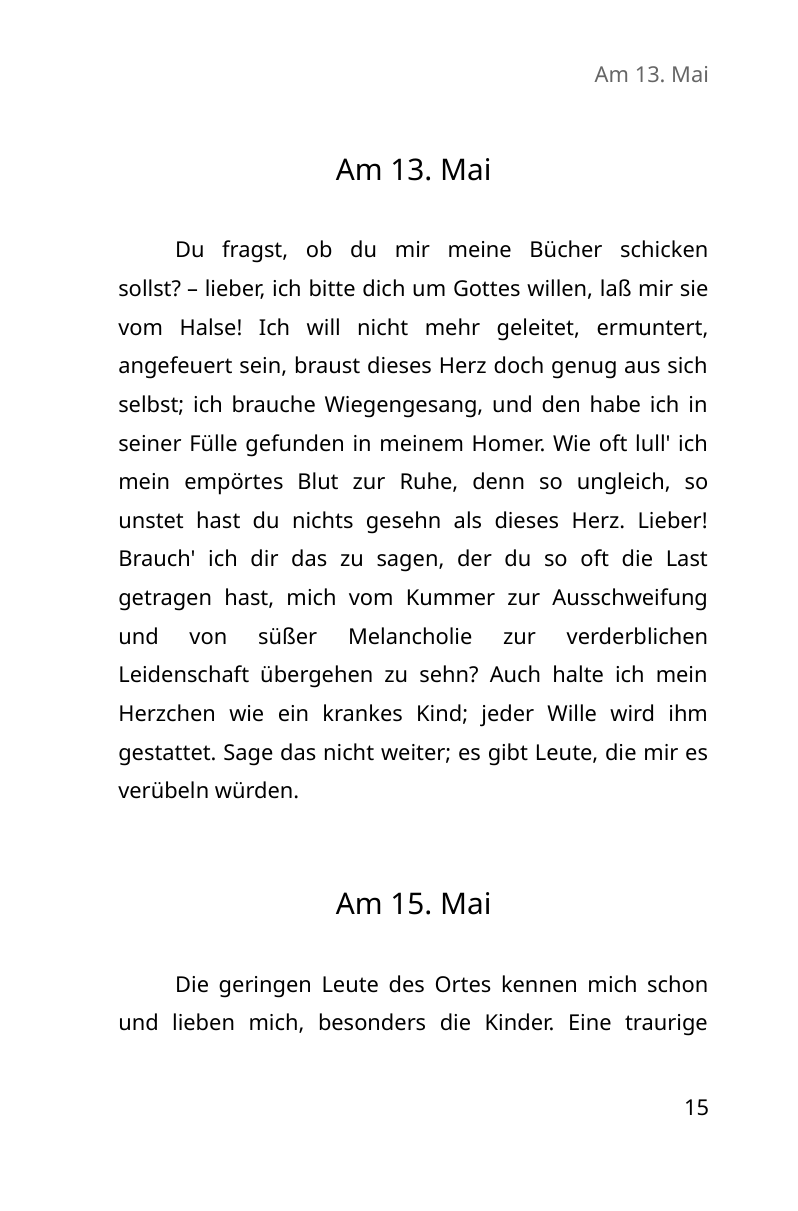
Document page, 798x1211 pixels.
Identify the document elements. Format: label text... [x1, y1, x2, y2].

subtitle Am 13. Mai [118, 118, 709, 189]
text Die geringen Leute des Ortes kennen mich schon und lieben mich, besonders die Kinder. Eine traurige [118, 947, 709, 1037]
text Du fragst, ob du mir meine Bücher schicken sollst? – lieber, ich bitte dich um Gottes willen, laß mir sie vom Halse! Ich will nicht mehr geleitet, ermuntert, angefeuert sein, braust dieses Herz doch genug aus sich selbst; ich brauche Wiegengesang, und den habe ich in seiner Fülle gefunden in meinem Homer. Wie oft lull' ich mein empörtes Blut zur Ruhe, denn so ungleich, so unstet hast du nichts gesehn als dieses Herz. Lieber! Brauch' ich dir das zu sagen, der du so oft die Last getragen hast, mich vom Kummer zur Ausschweifung und von süßer Melancholie zur verderblichen Leidenschaft übergehen zu sehn? Auch halte ich mein Herzchen wie ein krankes Kind; jeder Wille wird ihm gestattet. Sage das nicht weiter; es gibt Leute, die mir es verübeln würden. [118, 213, 709, 805]
subtitle Am 15. Mai [118, 849, 709, 923]
